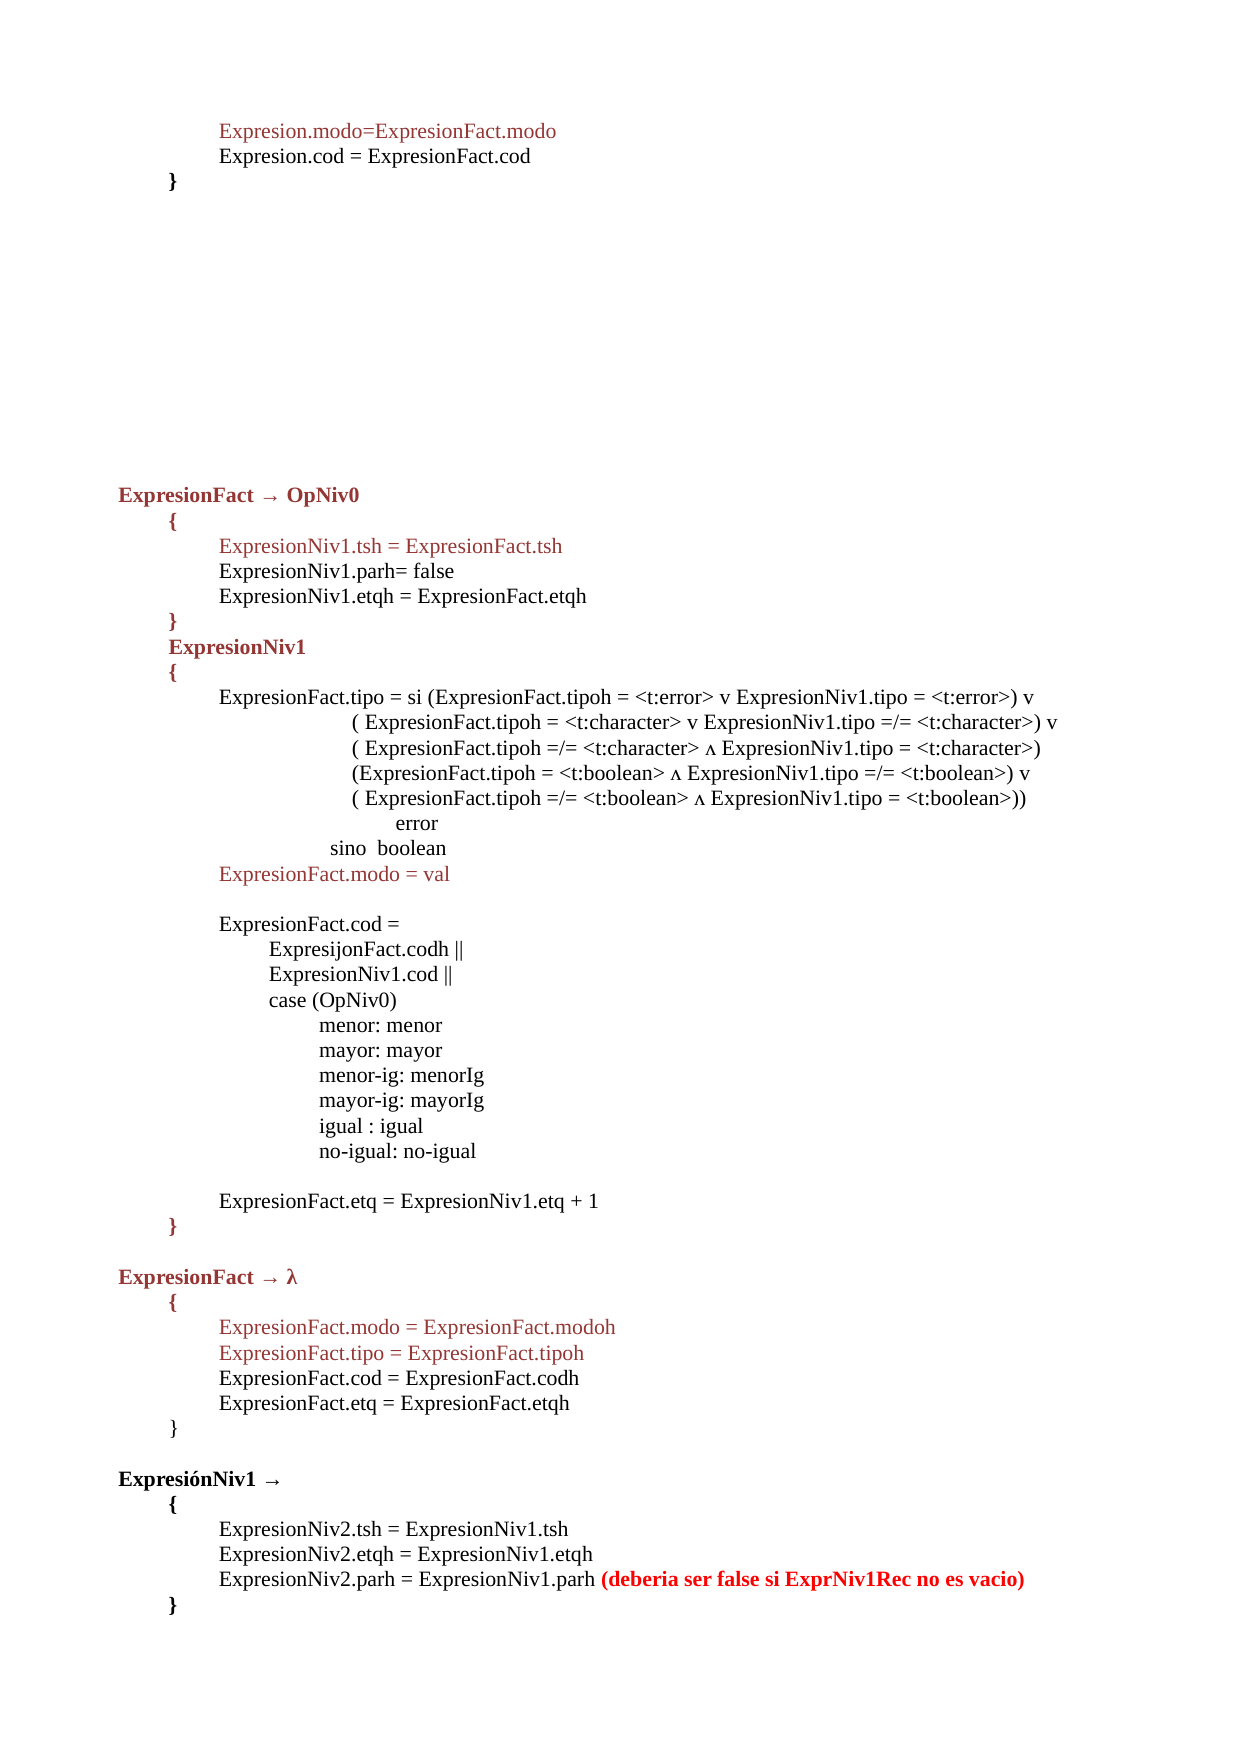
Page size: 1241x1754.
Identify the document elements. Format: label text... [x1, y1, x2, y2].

text } [168, 168, 1122, 194]
text no-igual: no-igual [118, 1138, 1122, 1163]
text { [168, 659, 1122, 684]
text ExpresionNiv1.cod || [118, 961, 1122, 987]
text ExpresionFact.cod = ExpresionFact.codh [118, 1365, 1122, 1390]
text menor-ig: menorIg [118, 1062, 1122, 1087]
text Expresion.modo=ExpresionFact.modo [168, 118, 1122, 143]
text ExpresionNiv2.parh = ExpresionNiv1.parh (deberia ser false si ExprNiv1Rec no es vacio) [168, 1566, 1122, 1592]
text menor: menor [118, 1012, 1122, 1037]
text ExpresionNiv1.parh= false [118, 558, 1122, 583]
text { [168, 508, 1122, 533]
text Expresion.cod = ExpresionFact.cod [168, 143, 1122, 168]
text igual : igual [118, 1113, 1122, 1138]
text ExpresionNiv1 [168, 634, 1122, 659]
text mayor: mayor [118, 1037, 1122, 1062]
text ExpresionNiv2.tsh = ExpresionNiv1.tsh [168, 1516, 1122, 1541]
text error [168, 810, 1122, 835]
text ExpresionNiv1.etqh = ExpresionFact.etqh [168, 583, 1122, 608]
text } [168, 1213, 1122, 1239]
text ExpresionFact.cod = [118, 911, 1122, 936]
text ExpresionNiv1.tsh = ExpresionFact.tsh [168, 533, 1122, 558]
text ExpresionFact → OpNiv0 [118, 482, 1122, 508]
text } [168, 1415, 1122, 1440]
text mayor-ig: mayorIg [118, 1087, 1122, 1113]
text { [168, 1491, 1122, 1516]
text case (OpNiv0) [118, 987, 1122, 1012]
text } [168, 1592, 1122, 1617]
text ExpresionFact.modo = ExpresionFact.modoh [168, 1314, 1122, 1339]
text ExpresionNiv2.etqh = ExpresionNiv1.etqh [168, 1541, 1122, 1566]
text ExpresionFact.modo = val [168, 861, 1122, 886]
text ExpresijonFact.codh || [118, 936, 1122, 961]
text ExpresiónNiv1 → [118, 1466, 1122, 1491]
text ExpresionFact.tipo = ExpresionFact.tipoh [168, 1339, 1122, 1365]
text (ExpresionFact.tipoh = <t:boolean> ᴧ ExpresionNiv1.tipo =/= <t:boolean>) v [168, 760, 1122, 785]
text ExpresionFact.etq = ExpresionNiv1.etq + 1 [168, 1188, 1122, 1213]
text { [168, 1289, 1122, 1314]
text ExpresionFact → λ [118, 1264, 1122, 1289]
text ExpresionFact.tipo = si (ExpresionFact.tipoh = <t:error> v ExpresionNiv1.tipo = <t:error>) v [168, 684, 1122, 709]
text } [168, 608, 1122, 634]
text ( ExpresionFact.tipoh =/= <t:boolean> ᴧ ExpresionNiv1.tipo = <t:boolean>)) [168, 785, 1122, 810]
text ( ExpresionFact.tipoh = <t:character> v ExpresionNiv1.tipo =/= <t:character>) v [168, 709, 1122, 734]
text ( ExpresionFact.tipoh =/= <t:character> ᴧ ExpresionNiv1.tipo = <t:character>) [168, 734, 1122, 760]
text ExpresionFact.etq = ExpresionFact.etqh [168, 1390, 1122, 1415]
text sino boolean [168, 835, 1122, 861]
